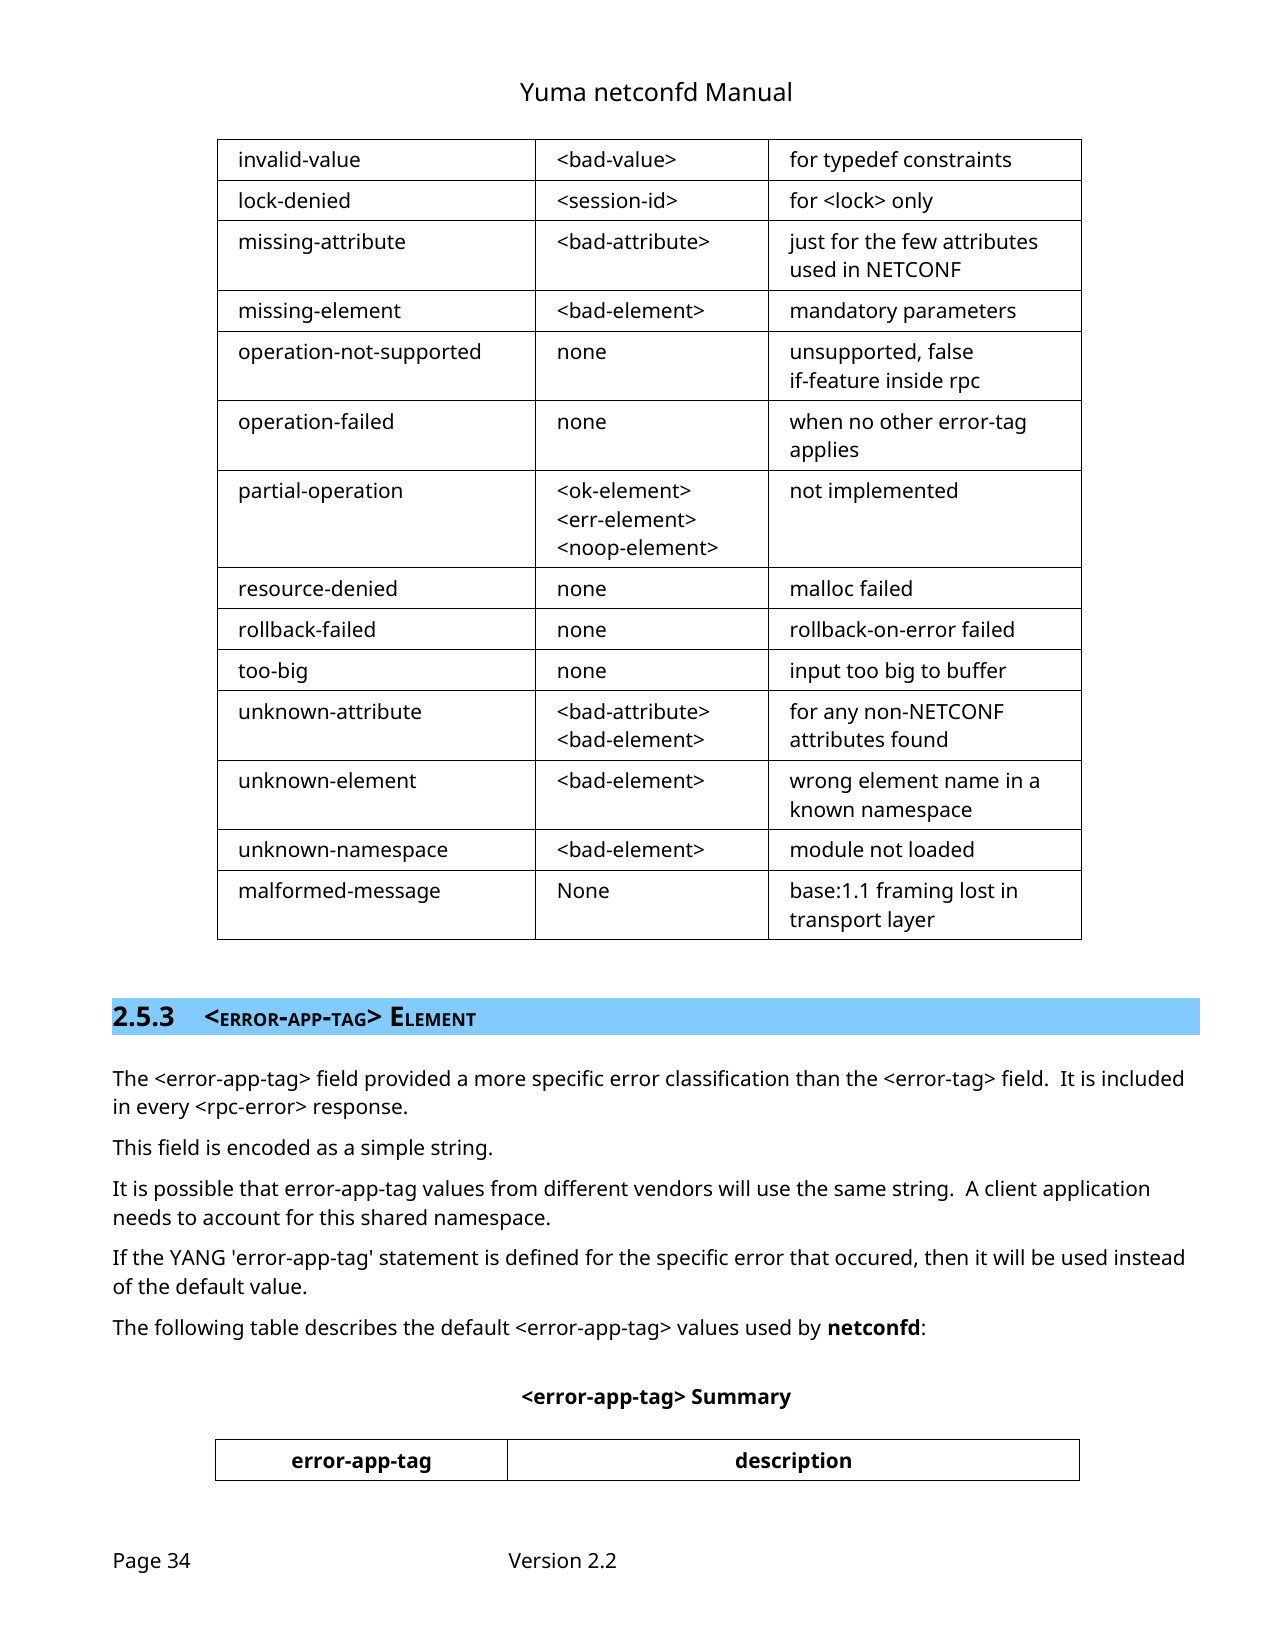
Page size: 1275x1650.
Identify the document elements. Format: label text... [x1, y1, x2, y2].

table_cell resource-denied [218, 568, 535, 608]
table_cell module not loaded [769, 830, 1081, 870]
table_cell input too big to buffer [769, 650, 1081, 690]
table_cell malformed-message [218, 871, 535, 939]
table_cell none [536, 332, 768, 400]
table_cell none [536, 609, 768, 649]
table_cell unknown-namespace [218, 830, 535, 870]
table_cell unknown-attribute [218, 691, 535, 759]
table_cell None [536, 871, 768, 939]
table_cell mandatory parameters [769, 291, 1081, 331]
table_cell <bad-attribute> <bad-element> [536, 691, 768, 759]
table_header description [508, 1440, 1079, 1480]
text This field is encoded as a simple string. [112, 1133, 1200, 1162]
table_cell partial-operation [218, 471, 535, 567]
table_cell <bad-element> [536, 761, 768, 829]
table_cell <bad-attribute> [536, 221, 768, 290]
table_cell <session-id> [536, 181, 768, 220]
text It is possible that error-app-tag values from different vendors will use the same string. A client application needs to account for this shared namespace. [112, 1174, 1200, 1231]
table_cell for typedef constraints [769, 140, 1081, 179]
table_cell operation-not-supported [218, 332, 535, 400]
table_cell unknown-element [218, 761, 535, 829]
table_cell missing-attribute [218, 221, 535, 290]
table_cell none [536, 650, 768, 690]
table_cell too-big [218, 650, 535, 690]
text If the YANG 'error-app-tag' statement is defined for the specific error that occured, then it will be used instead of the default value. [112, 1243, 1200, 1300]
table_cell invalid-value [218, 140, 535, 179]
table_cell missing-element [218, 291, 535, 331]
table_cell <bad-value> [536, 140, 768, 179]
table_cell rollback-failed [218, 609, 535, 649]
table_cell not implemented [769, 471, 1081, 567]
table_cell none [536, 401, 768, 469]
table_cell unsupported, false if-feature inside rpc [769, 332, 1081, 400]
table_cell none [536, 568, 768, 608]
table_cell base:1.1 framing lost in transport layer [769, 871, 1081, 939]
subtitle <error-app-tag> Summary [127, 1382, 1185, 1411]
subtitle <error-app-tag> Element [112, 998, 1200, 1035]
table_cell just for the few attributes used in NETCONF [769, 221, 1081, 290]
table_cell when no other error-tag applies [769, 401, 1081, 469]
table_header error-app-tag [216, 1440, 507, 1480]
table_cell <bad-element> [536, 830, 768, 870]
table_cell rollback-on-error failed [769, 609, 1081, 649]
table_cell lock-denied [218, 181, 535, 220]
table_cell <bad-element> [536, 291, 768, 331]
text The following table describes the default <error-app-tag> values used by netconfd: [112, 1313, 1200, 1341]
table_cell for any non-NETCONF attributes found [769, 691, 1081, 759]
table_cell for <lock> only [769, 181, 1081, 220]
table_cell malloc failed [769, 568, 1081, 608]
table_cell operation-failed [218, 401, 535, 469]
table_cell wrong element name in a known namespace [769, 761, 1081, 829]
text The <error-app-tag> field provided a more specific error classification than the <error-tag> field. It is included in every <rpc-error> response. [112, 1064, 1200, 1121]
table_cell <ok-element> <err-element> <noop-element> [536, 471, 768, 567]
